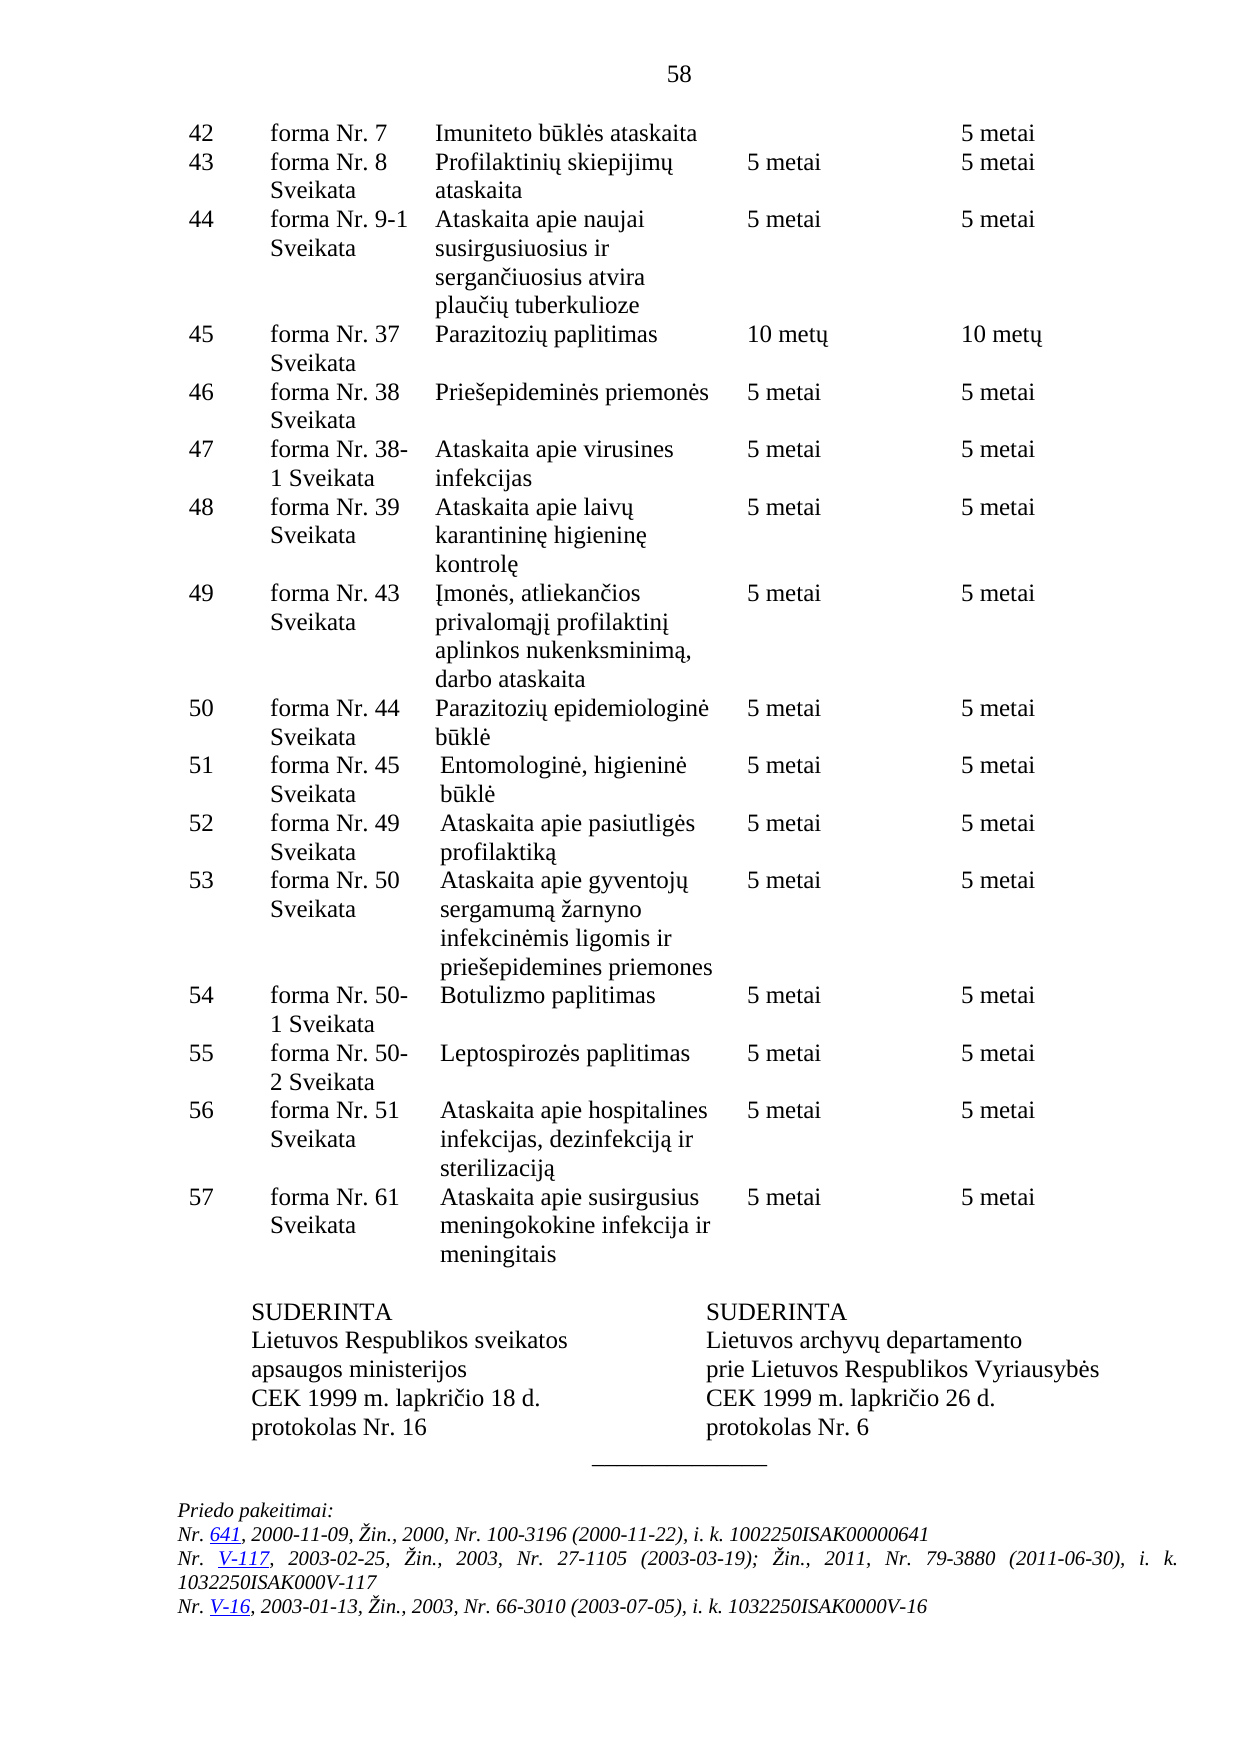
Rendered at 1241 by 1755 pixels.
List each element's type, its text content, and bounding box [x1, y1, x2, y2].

table_cell 51 [177, 751, 259, 808]
table_cell 47 [177, 434, 259, 492]
table_cell forma Nr. 8 Sveikata [259, 147, 424, 204]
table_cell 49 [177, 578, 259, 693]
table_cell 52 [177, 808, 259, 866]
table_cell Ataskaita apie virusines infekcijas [424, 434, 736, 492]
table_cell 5 metai [736, 434, 949, 492]
table_cell Botulizmo paplitimas [429, 981, 736, 1038]
table_cell 5 metai [950, 578, 1181, 693]
table_cell Ataskaita apie laivų karantininę higieninę kontrolę [424, 492, 736, 578]
table_cell forma Nr. 61 Sveikata [259, 1182, 428, 1268]
table_cell 5 metai [736, 147, 949, 204]
table_cell Ataskaita apie susirgusius meningokokine infekcija ir meningitais [429, 1182, 736, 1268]
table_cell 46 [177, 377, 259, 434]
table_cell 43 [177, 147, 259, 204]
table_cell 10 metų [950, 319, 1181, 377]
table_cell forma Nr. 38-1 Sveikata [259, 434, 424, 492]
table_cell forma Nr. 38 Sveikata [259, 377, 424, 434]
text Lietuvos Respublikos sveikatos Lietuvos archyvų departamento [177, 1326, 1181, 1354]
table_cell forma Nr. 50-1 Sveikata [259, 981, 428, 1038]
table_cell 5 metai [950, 147, 1181, 204]
table_cell 5 metai [736, 578, 949, 693]
table_cell forma Nr. 7 [259, 118, 424, 147]
table_cell 56 [177, 1096, 259, 1182]
table_cell forma Nr. 37 Sveikata [259, 319, 424, 377]
table_cell 45 [177, 319, 259, 377]
table_cell Ataskaita apie naujai susirgusiuosius ir sergančiuosius atvira plaučių tuberkulioze [424, 204, 736, 319]
table_cell Priešepideminės priemonės [424, 377, 736, 434]
table_cell Imuniteto būklės ataskaita [424, 118, 736, 147]
table_cell 42 [177, 118, 259, 147]
table_cell 5 metai [950, 693, 1181, 751]
table_cell 5 metai [950, 492, 1181, 578]
table_cell Entomologinė, higieninė būklė [429, 751, 736, 808]
text ______________ [177, 1441, 1181, 1469]
table_cell 5 metai [736, 981, 949, 1038]
table_cell 5 metai [736, 377, 949, 434]
table_cell 53 [177, 866, 259, 981]
text Nr. V-16, 2003-01-13, Žin., 2003, Nr. 66-3010 (2003-07-05), i. k. 1032250ISAK0000V-16 [177, 1594, 1181, 1618]
table_cell 10 metų [736, 319, 949, 377]
table_cell Ataskaita apie pasiutligės profilaktiką [429, 808, 736, 866]
table_cell 5 metai [950, 1182, 1181, 1268]
table_cell 5 metai [736, 492, 949, 578]
table_cell 5 metai [950, 204, 1181, 319]
table_cell 5 metai [736, 693, 949, 751]
table_cell 5 metai [736, 1096, 949, 1182]
table_cell forma Nr. 44 Sveikata [259, 693, 424, 751]
table_cell 5 metai [950, 377, 1181, 434]
table_cell forma Nr. 51 Sveikata [259, 1096, 428, 1182]
table_cell Leptospirozės paplitimas [429, 1038, 736, 1096]
text Nr. 641, 2000-11-09, Žin., 2000, Nr. 100-3196 (2000-11-22), i. k. 1002250ISAK00000641 [177, 1522, 1181, 1546]
table_cell 5 metai [736, 808, 949, 866]
table_cell 5 metai [950, 118, 1181, 147]
table_cell 5 metai [736, 1038, 949, 1096]
table_cell 5 metai [950, 981, 1181, 1038]
text SUDERINTA SUDERINTA [177, 1297, 1181, 1326]
table_cell Ataskaita apie gyventojų sergamumą žarnyno infekcinėmis ligomis ir priešepidemines priemones [429, 866, 736, 981]
table_cell Parazitozių paplitimas [424, 319, 736, 377]
table_cell Profilaktinių skiepijimų ataskaita [424, 147, 736, 204]
table_cell forma Nr. 9-1 Sveikata [259, 204, 424, 319]
table_cell 5 metai [950, 751, 1181, 808]
table_cell [736, 118, 949, 147]
table_cell 5 metai [950, 866, 1181, 981]
table_cell 5 metai [950, 1096, 1181, 1182]
table_cell Parazitozių epidemiologinė būklė [424, 693, 736, 751]
table_cell forma Nr. 50-2 Sveikata [259, 1038, 428, 1096]
table_cell 54 [177, 981, 259, 1038]
text protokolas Nr. 16 protokolas Nr. 6 [177, 1412, 1181, 1441]
table_cell 5 metai [950, 434, 1181, 492]
table_cell 5 metai [950, 1038, 1181, 1096]
text Priedo pakeitimai: [177, 1498, 1181, 1522]
table_cell forma Nr. 45 Sveikata [259, 751, 428, 808]
table_cell forma Nr. 39 Sveikata [259, 492, 424, 578]
table_cell 48 [177, 492, 259, 578]
text apsaugos ministerijos prie Lietuvos Respublikos Vyriausybės [177, 1354, 1181, 1383]
table_cell forma Nr. 43 Sveikata [259, 578, 424, 693]
table_cell forma Nr. 49 Sveikata [259, 808, 428, 866]
table_cell 5 metai [950, 808, 1181, 866]
table_cell 5 metai [736, 866, 949, 981]
table_cell 57 [177, 1182, 259, 1268]
table_cell Įmonės, atliekančios privalomąjį profilaktinį aplinkos nukenksminimą, darbo ataskaita [424, 578, 736, 693]
table_cell 5 metai [736, 204, 949, 319]
table_cell Ataskaita apie hospitalines infekcijas, dezinfekciją ir sterilizaciją [429, 1096, 736, 1182]
table_cell 5 metai [736, 751, 949, 808]
table_cell 44 [177, 204, 259, 319]
table_cell 5 metai [736, 1182, 949, 1268]
table_cell 50 [177, 693, 259, 751]
table_cell forma Nr. 50 Sveikata [259, 866, 428, 981]
table_cell 55 [177, 1038, 259, 1096]
text CEK 1999 m. lapkričio 18 d. CEK 1999 m. lapkričio 26 d. [177, 1383, 1181, 1412]
text Nr. V-117, 2003-02-25, Žin., 2003, Nr. 27-1105 (2003-03-19); Žin., 2011, Nr. 79-3880 (2011-06-30), i. k. 1032250ISAK000V-117 [177, 1546, 1181, 1594]
